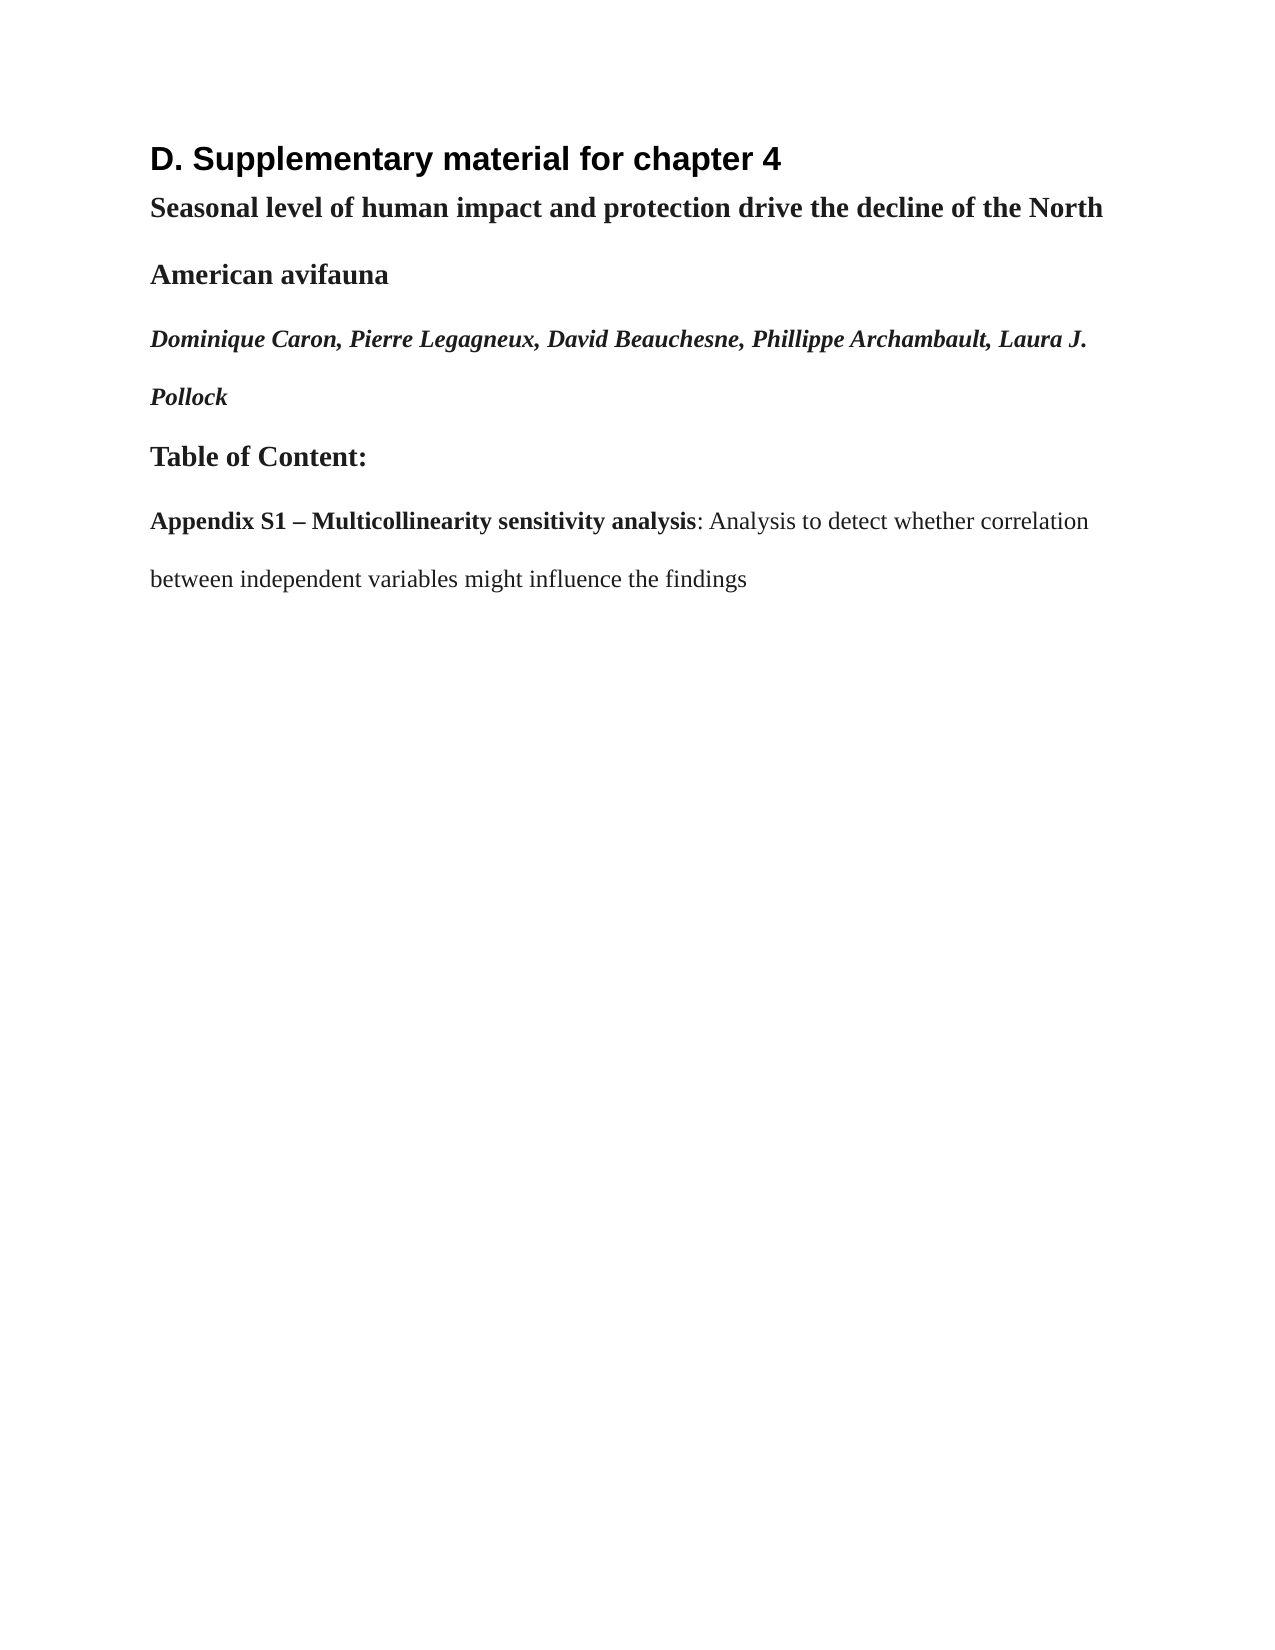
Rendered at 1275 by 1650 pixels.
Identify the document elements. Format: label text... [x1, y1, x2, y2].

text Seasonal level of human impact and protection drive the decline of the North American avifauna [150, 190, 1125, 291]
subtitle D. Supplementary material for chapter 4 [150, 139, 1125, 177]
text Table of Content: [150, 439, 1125, 473]
text Dominique Caron, Pierre Legagneux, David Beauchesne, Phillippe Archambault, Laura J. Pollock [150, 324, 1125, 410]
text Appendix S1 – Multicollinearity sensitivity analysis: Analysis to detect whether correlation between independent variables might influence the findings [150, 506, 1125, 592]
